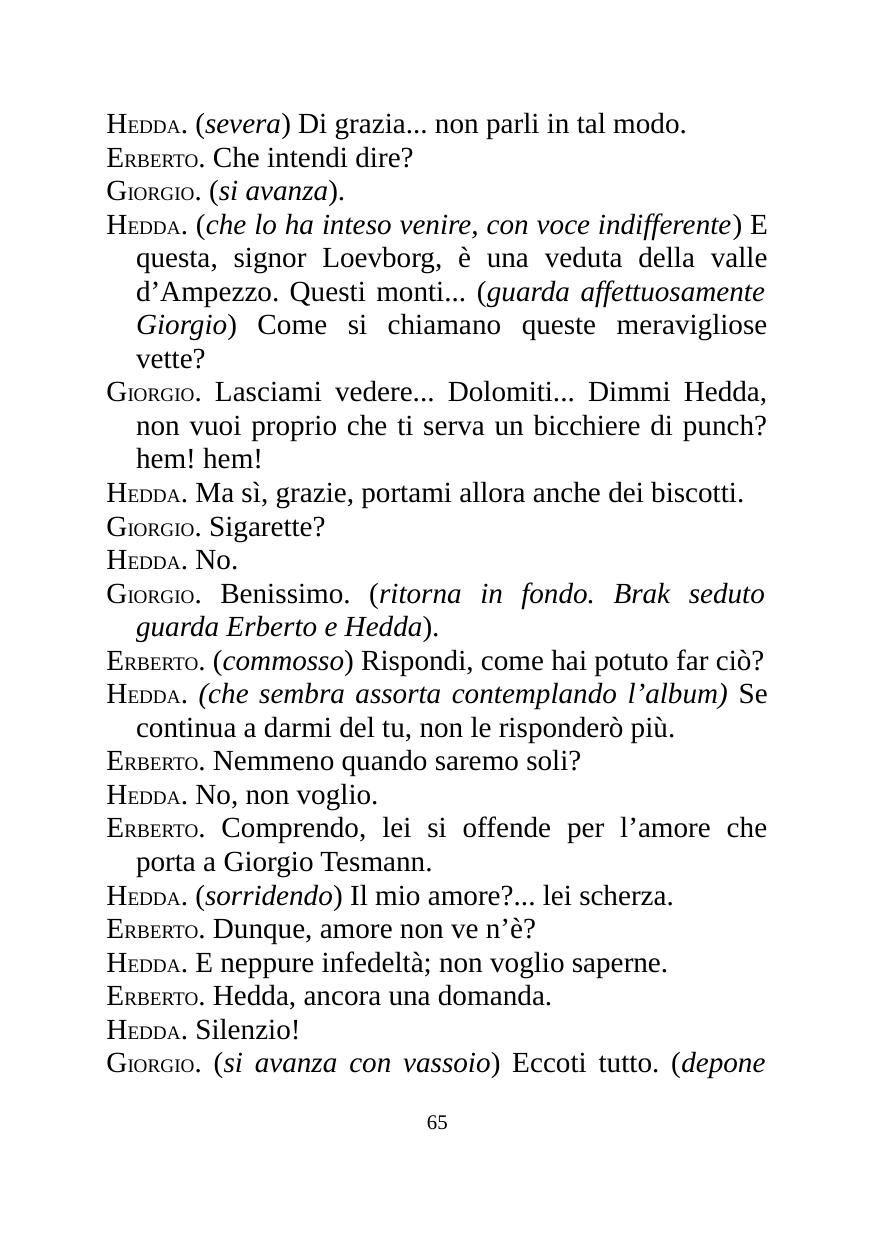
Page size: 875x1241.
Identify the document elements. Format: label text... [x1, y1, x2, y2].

text Giorgio. Sigarette? [106, 509, 768, 542]
text Giorgio. (si avanza). [106, 173, 768, 207]
text Erberto. Dunque, amore non ve n’è? [106, 911, 768, 945]
text Hedda. (che sembra assorta contemplando l’album) Se continua a darmi del tu, non le risponderò più. [106, 676, 768, 743]
text Giorgio. Benissimo. (ritorna in fondo. Brak seduto guarda Erberto e Hedda). [106, 576, 768, 643]
text Hedda. (severa) Di grazia... non parli in tal modo. [106, 106, 768, 140]
text Hedda. Ma sì, grazie, portami allora anche dei biscotti. [106, 475, 768, 509]
text Erberto. (commosso) Rispondi, come hai potuto far ciò? [106, 643, 768, 676]
text Giorgio. Lasciami vedere... Dolomiti... Dimmi Hedda, non vuoi proprio che ti serva un bicchiere di punch? hem! hem! [106, 374, 768, 475]
text Hedda. (che lo ha inteso venire, con voce indifferente) E questa, signor Loevborg, è una veduta della valle d’Ampezzo. Questi monti... (guarda affettuosamente Giorgio) Come si chiamano queste meravigliose vette? [106, 207, 768, 374]
text Hedda. No, non voglio. [106, 777, 768, 811]
text Hedda. E neppure infedeltà; non voglio saperne. [106, 945, 768, 978]
text Hedda. Silenzio! [106, 1012, 768, 1045]
text Erberto. Che intendi dire? [106, 140, 768, 173]
text Erberto. Comprendo, lei si offende per l’amore che porta a Giorgio Tesmann. [106, 811, 768, 878]
text Giorgio. (si avanza con vassoio) Eccoti tutto. (depone [106, 1045, 768, 1079]
text Erberto. Nemmeno quando saremo soli? [106, 743, 768, 777]
text Hedda. No. [106, 542, 768, 576]
text Erberto. Hedda, ancora una domanda. [106, 978, 768, 1012]
text Hedda. (sorridendo) Il mio amore?... lei scherza. [106, 878, 768, 911]
